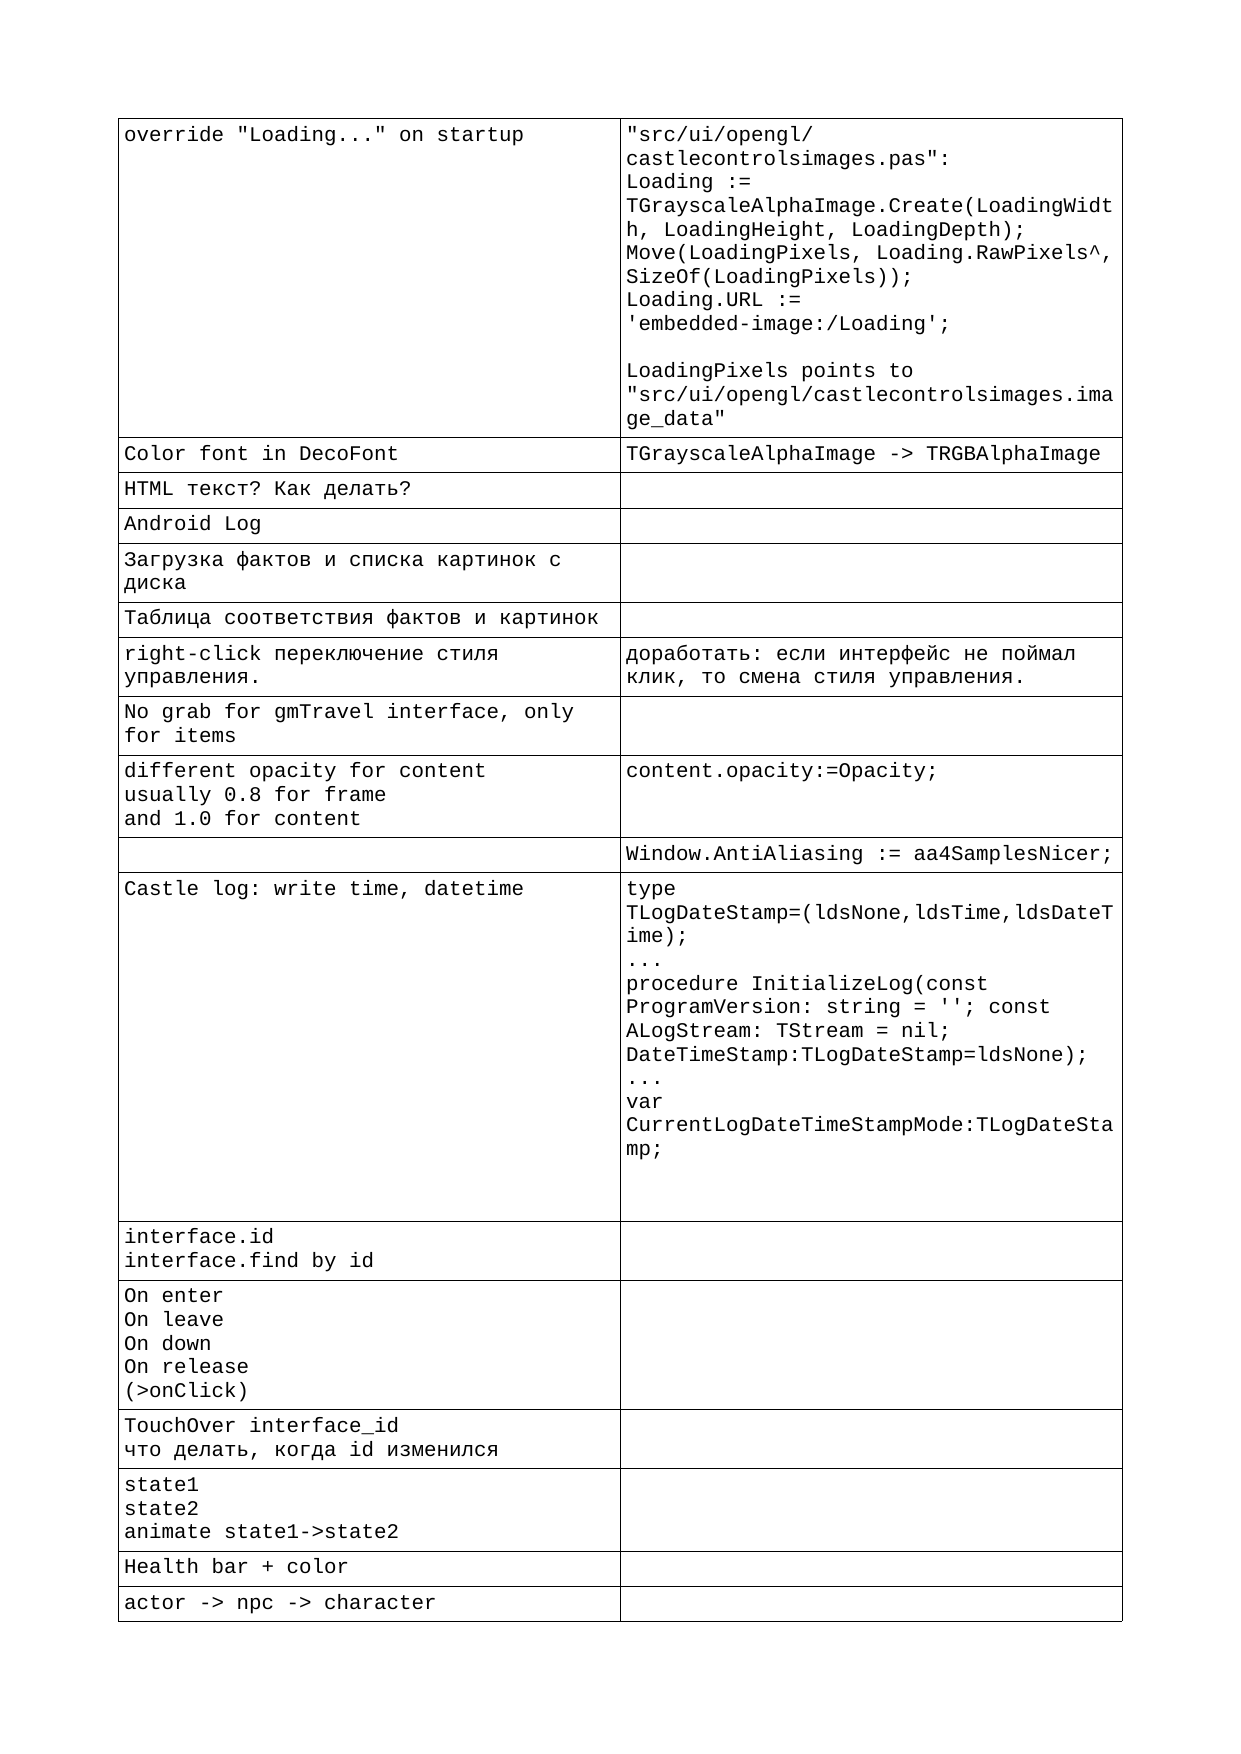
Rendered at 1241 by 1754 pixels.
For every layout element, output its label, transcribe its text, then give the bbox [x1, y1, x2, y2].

table_cell Castle log: write time, datetime [119, 873, 620, 1221]
table_cell right-click переключение стиля управления. [119, 638, 620, 696]
table_cell [621, 1222, 1122, 1279]
table_cell [621, 1587, 1122, 1621]
table_cell [119, 838, 620, 872]
table_cell Health bar + color [119, 1552, 620, 1586]
table_cell On enter On leave On down On release (>onClick) [119, 1281, 620, 1409]
table_cell [621, 509, 1122, 543]
table_cell TGrayscaleAlphaImage -> TRGBAlphaImage [621, 438, 1122, 472]
table_cell actor -> npc -> character [119, 1587, 620, 1621]
table_cell [621, 697, 1122, 754]
table_cell доработать: если интерфейс не поймал клик, то смена стиля управления. [621, 638, 1122, 696]
table_header "src/ui/opengl/castlecontrolsimages.pas": Loading := TGrayscaleAlphaImage.Create(LoadingWidth, LoadingHeight, LoadingDepth); Move(LoadingPixels, Loading.RawPixels^, SizeOf(LoadingPixels)); Loading.URL := 'embedded-image:/Loading'; LoadingPixels points to "src/ui/opengl/castlecontrolsimages.image_data" [621, 119, 1122, 437]
table_cell [621, 473, 1122, 507]
table_cell Android Log [119, 509, 620, 543]
table_cell state1 state2 animate state1->state2 [119, 1469, 620, 1551]
table_cell Window.AntiAliasing := aa4SamplesNicer; [621, 838, 1122, 872]
table_cell [621, 1410, 1122, 1468]
table_cell [621, 544, 1122, 602]
table_cell [621, 603, 1122, 637]
table_cell different opacity for content usually 0.8 for frame and 1.0 for content [119, 756, 620, 837]
table_cell Загрузка фактов и списка картинок с диска [119, 544, 620, 602]
table_header override "Loading..." on startup [119, 119, 620, 437]
table_cell No grab for gmTravel interface, only for items [119, 697, 620, 754]
table_cell [621, 1281, 1122, 1409]
table_cell TouchOver interface_id что делать, когда id изменился [119, 1410, 620, 1468]
table_cell HTML текст? Как делать? [119, 473, 620, 507]
table_cell type TLogDateStamp=(ldsNone,ldsTime,ldsDateTime); ... procedure InitializeLog(const ProgramVersion: string = ''; const ALogStream: TStream = nil; DateTimeStamp:TLogDateStamp=ldsNone); ... var CurrentLogDateTimeStampMode:TLogDateStamp; [621, 873, 1122, 1221]
table_cell interface.id interface.find by id [119, 1222, 620, 1279]
table_cell [621, 1552, 1122, 1586]
table_cell content.opacity:=Opacity; [621, 756, 1122, 837]
table_cell Color font in DecoFont [119, 438, 620, 472]
table_cell [621, 1469, 1122, 1551]
table_cell Таблица соответствия фактов и картинок [119, 603, 620, 637]
